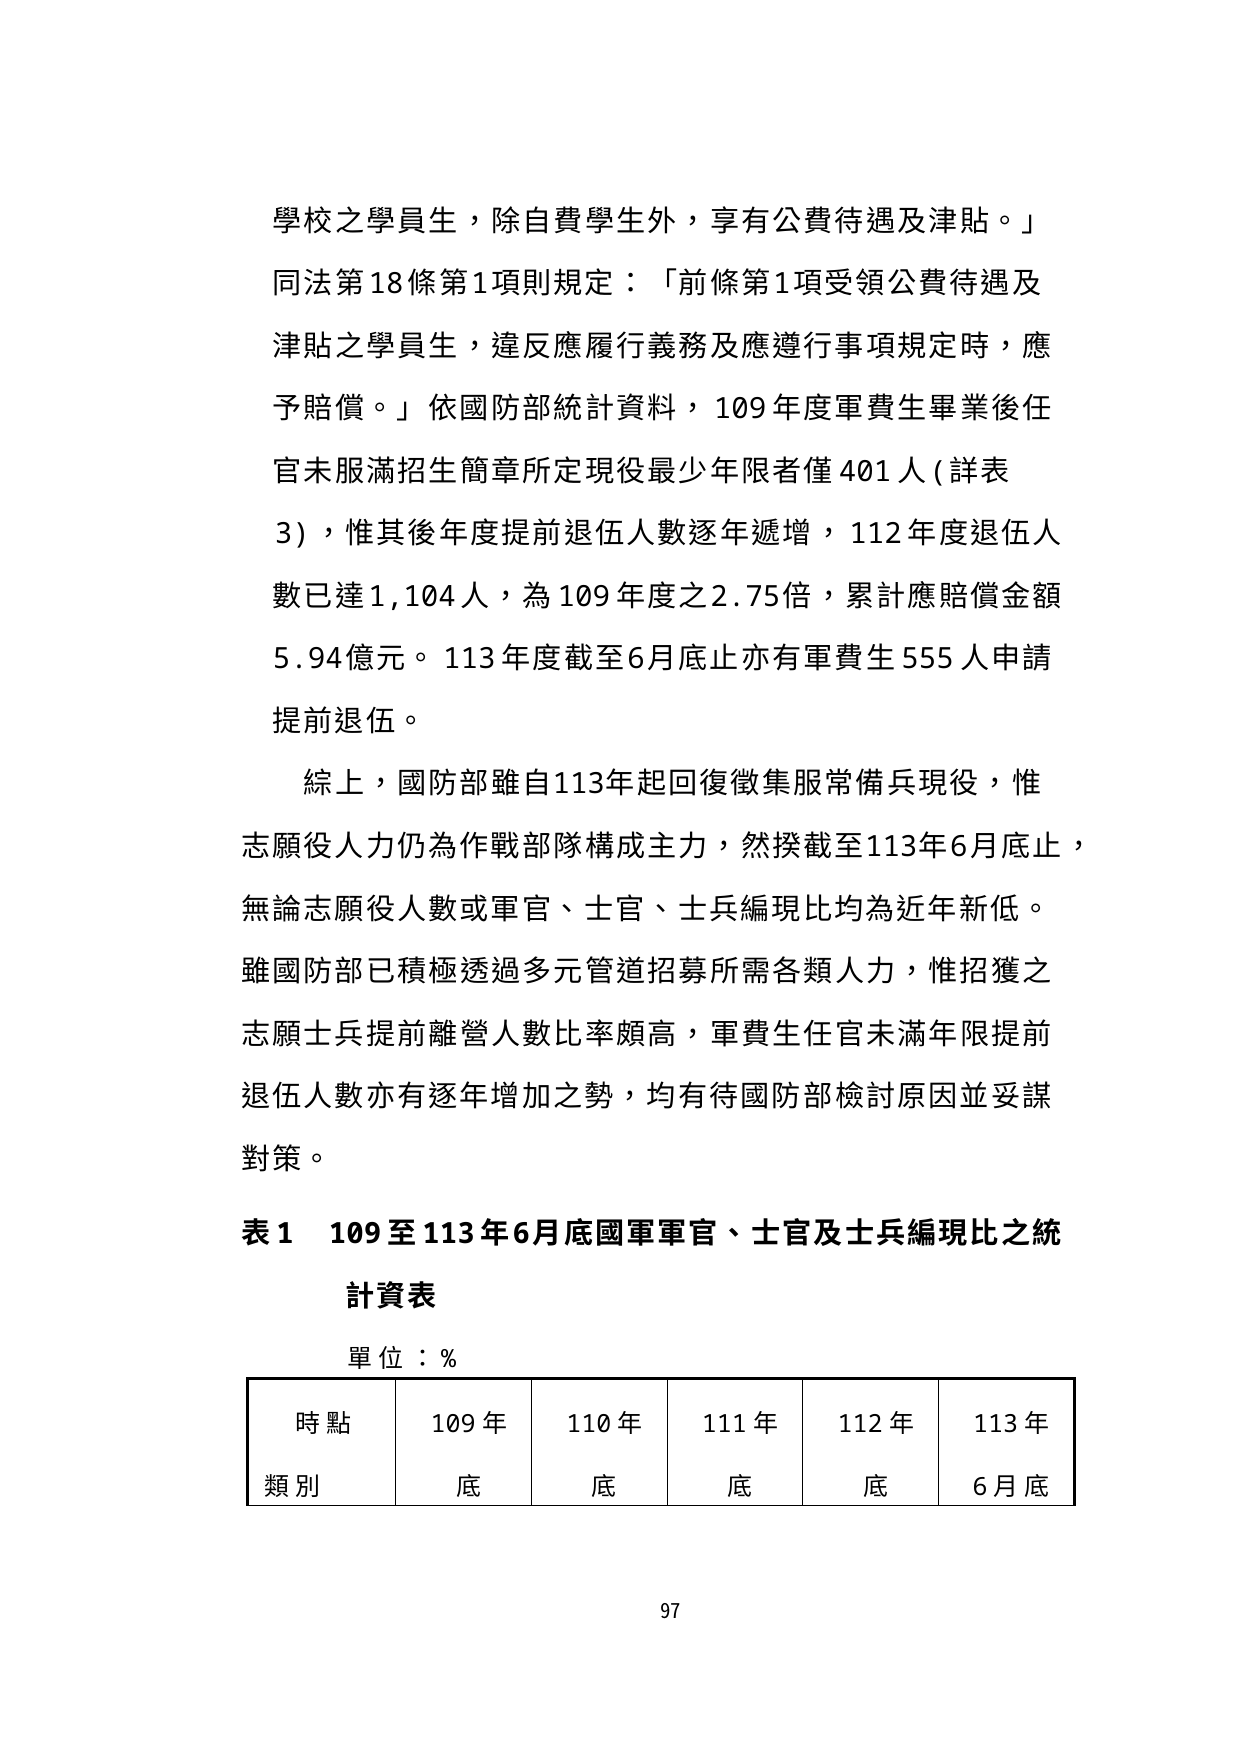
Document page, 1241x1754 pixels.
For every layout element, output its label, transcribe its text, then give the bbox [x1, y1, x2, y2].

table_header 110年底 [532, 1380, 667, 1505]
text 學校之學員生，除自費學生外，享有公費待遇及津貼。」同法第18條第1項則規定：「前條第1項受領公費待遇及津貼之學員生，違反應履行義務及應遵行事項規定時，應予賠償。」依國防部統計資料，109年度軍費生畢業後任官未服滿招生簡章所定現役最少年限者僅401人(詳表3)，惟其後年度提前退伍人數逐年遞增，112年度退伍人數已達1,104人，為109年度之2.75倍，累計應賠償金額5.94億元。113年度截至6月底止亦有軍費生555人申請提前退伍。 [265, 177, 1063, 740]
text 表1 109至113年6月底國軍軍官、士官及士兵編現比之統計資表 單位：% [237, 1190, 1063, 1377]
text 綜上，國防部雖自113年起回復徵集服常備兵現役，惟志願役人力仍為作戰部隊構成主力，然揆截至113年6月底止，無論志願役人數或軍官、士官、士兵編現比均為近年新低。雖國防部已積極透過多元管道招募所需各類人力，惟招獲之志願士兵提前離營人數比率頗高，軍費生任官未滿年限提前退伍人數亦有逐年增加之勢，均有待國防部檢討原因並妥謀對策。 [236, 740, 1063, 1177]
table_header 113年 6月底 [939, 1380, 1073, 1505]
table_header 時點 類別 [249, 1380, 395, 1505]
table_header 109年底 [396, 1380, 531, 1505]
table_header 111年底 [668, 1380, 802, 1505]
table_header 112年底 [803, 1380, 938, 1505]
